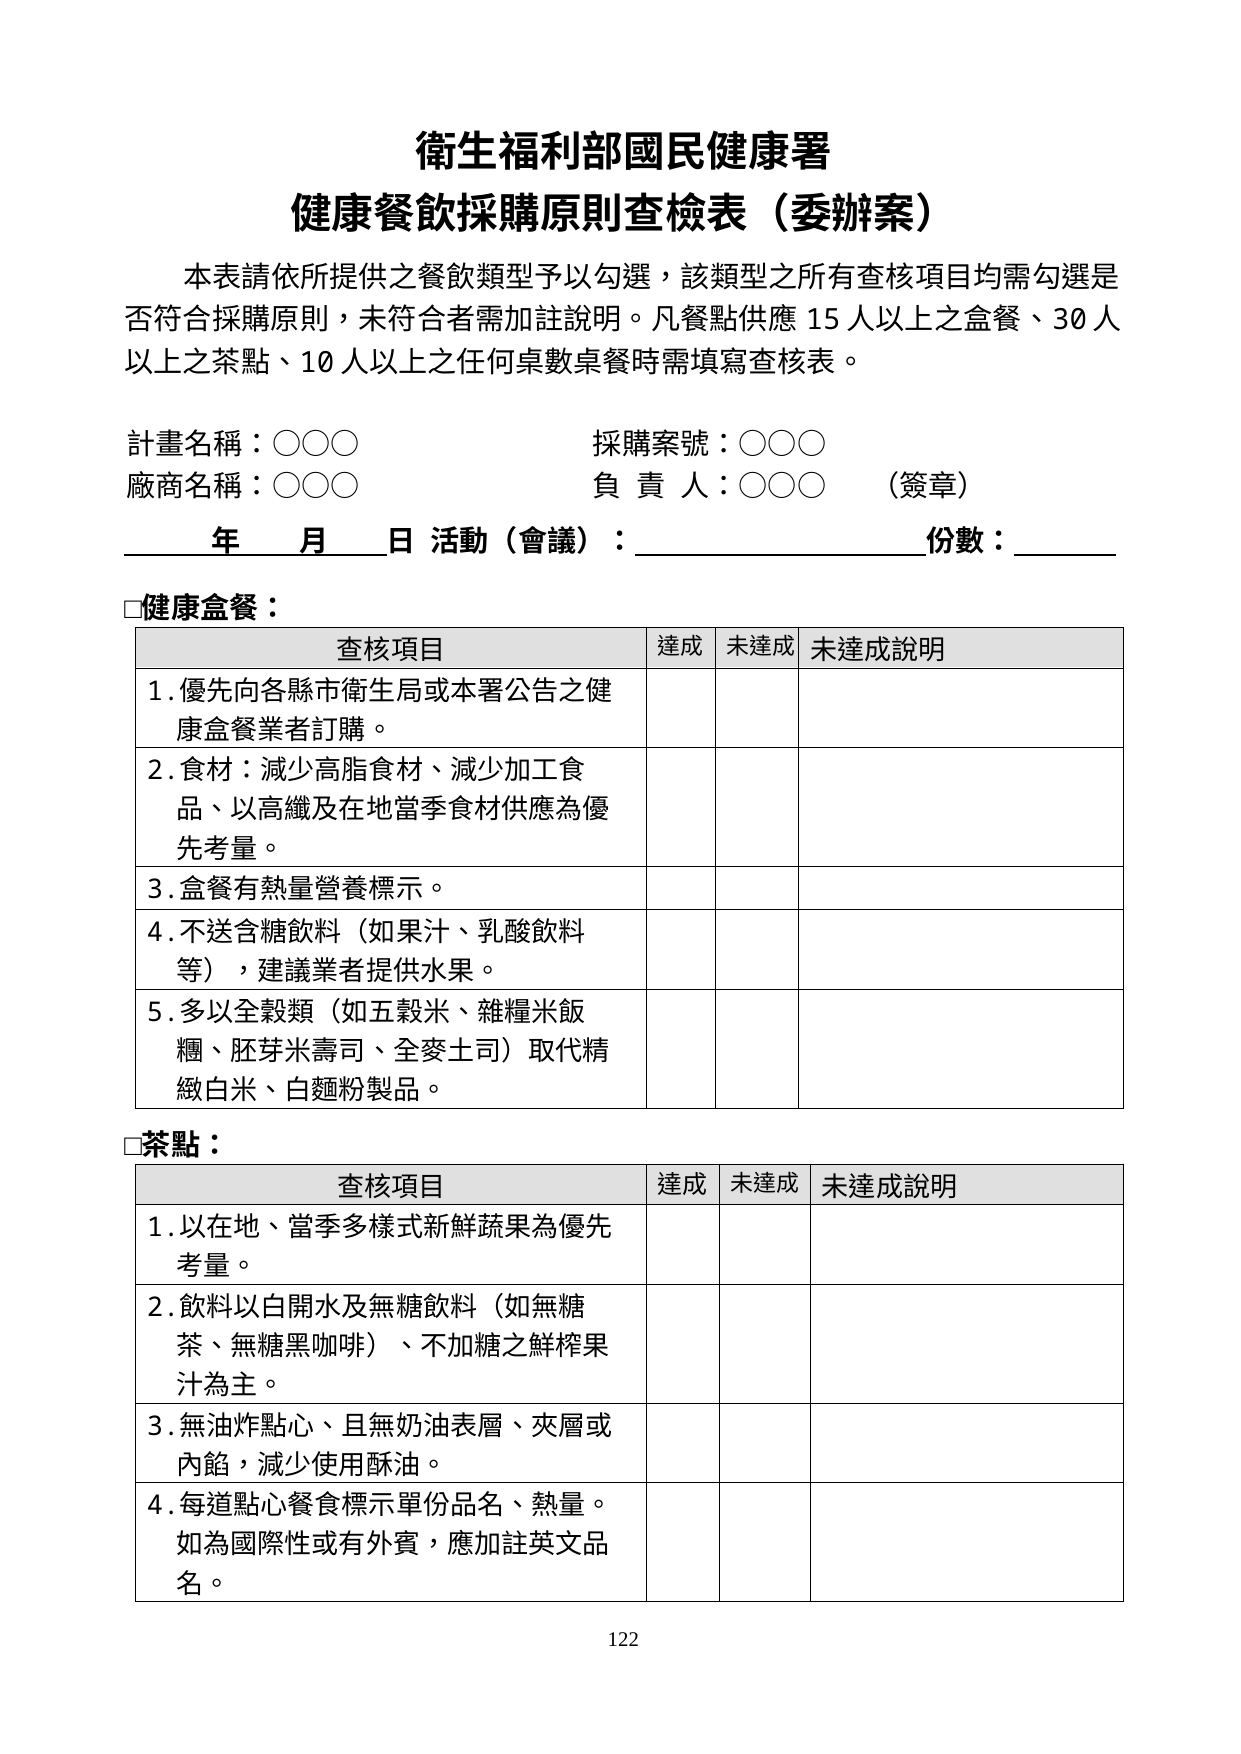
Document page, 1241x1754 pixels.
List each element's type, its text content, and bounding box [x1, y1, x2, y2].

table_cell [647, 990, 715, 1107]
table_cell 無油炸點心、且無奶油表層、夾層或內餡，減少使用酥油。 [136, 1404, 646, 1482]
table_cell 多以全穀類（如五穀米、雜糧米飯糰、胚芽米壽司、全麥土司）取代精緻白米、白麵粉製品。 [136, 990, 646, 1107]
table_cell [647, 1404, 719, 1482]
table_cell [647, 669, 715, 747]
table_header 達成 [647, 628, 715, 667]
table_cell 每道點心餐食標示單份品名、熱量。如為國際性或有外賓，應加註英文品名。 [136, 1483, 646, 1601]
table_cell 不送含糖飲料（如果汁、乳酸飲料等），建議業者提供水果。 [136, 910, 646, 988]
table_header 查核項目 [136, 1165, 646, 1204]
table_cell [720, 1483, 810, 1601]
table_cell [716, 669, 798, 747]
table_cell 盒餐有熱量營養標示。 [136, 867, 646, 909]
table_header 未達成 [720, 1165, 810, 1204]
table_cell [720, 1404, 810, 1482]
table_cell [811, 1205, 1123, 1283]
table_cell 食材：減少高脂食材、減少加工食品、以高纖及在地當季食材供應為優先考量。 [136, 748, 646, 866]
table_header 未達成 [716, 628, 798, 667]
text 本表請依所提供之餐飲類型予以勾選，該類型之所有查核項目均需勾選是否符合採購原則，未符合者需加註說明。凡餐點供應15人以上之盒餐、30人以上之茶點、10人以上之任何桌數桌餐時需填寫查核表。 [124, 253, 1122, 381]
table_cell [811, 1285, 1123, 1402]
text 年 月 日 活動（會議）： 份數： [124, 517, 1122, 560]
table_cell [799, 669, 1123, 747]
table_cell [799, 990, 1123, 1107]
text 健康餐飲採購原則查檢表（委辦案） [124, 178, 1122, 241]
table_cell [799, 867, 1123, 909]
table_header 未達成說明 [799, 628, 1123, 667]
text 廠商名稱：○○○ 負 責 人：○○○ （簽章） [126, 462, 1122, 505]
text □健康盒餐： [124, 585, 1122, 627]
table_cell [647, 1285, 719, 1402]
table_cell [716, 867, 798, 909]
table_cell [811, 1483, 1123, 1601]
table_cell [647, 748, 715, 866]
table_cell [811, 1404, 1123, 1482]
table_cell [716, 990, 798, 1107]
table_cell [647, 1483, 719, 1601]
table_cell [647, 1205, 719, 1283]
table_cell [647, 867, 715, 909]
table_cell [720, 1285, 810, 1402]
text 衛生福利部國民健康署 [124, 118, 1122, 178]
table_cell [647, 910, 715, 988]
table_cell [720, 1205, 810, 1283]
table_cell [799, 910, 1123, 988]
table_cell 以在地、當季多樣式新鮮蔬果為優先考量。 [136, 1205, 646, 1283]
text □茶點： [124, 1121, 1122, 1163]
table_header 查核項目 [136, 628, 646, 667]
table_header 達成 [647, 1165, 719, 1204]
table_cell [716, 748, 798, 866]
text 計畫名稱：○○○ 採購案號：○○○ [126, 420, 1122, 462]
table_cell 優先向各縣市衛生局或本署公告之健康盒餐業者訂購。 [136, 669, 646, 747]
table_cell [716, 910, 798, 988]
table_header 未達成說明 [811, 1165, 1123, 1204]
table_cell 飲料以白開水及無糖飲料（如無糖茶、無糖黑咖啡）、不加糖之鮮榨果汁為主。 [136, 1285, 646, 1402]
table_cell [799, 748, 1123, 866]
